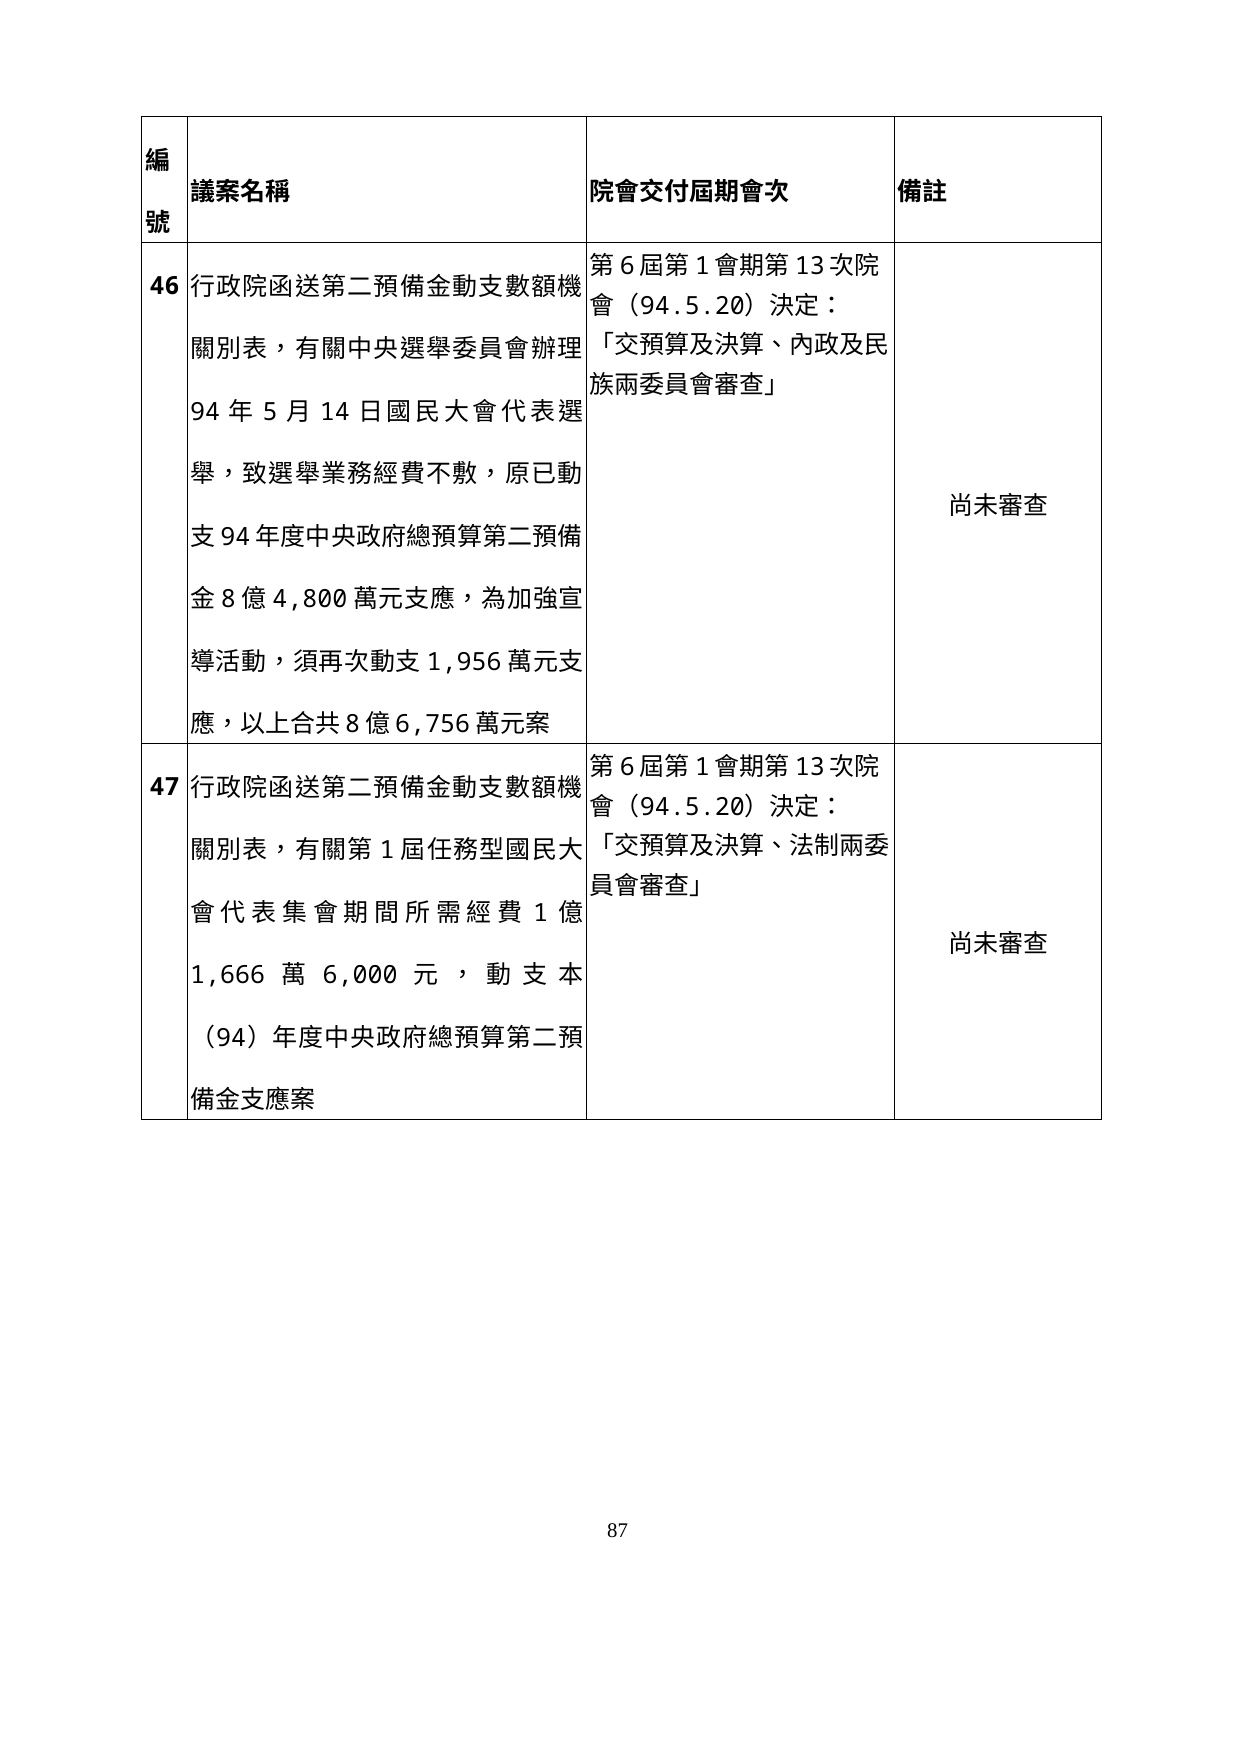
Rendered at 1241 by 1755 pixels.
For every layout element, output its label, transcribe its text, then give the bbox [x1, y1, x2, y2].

table_header 院會交付屆期會次 [587, 117, 894, 242]
table_cell 尚未審查 [895, 243, 1101, 743]
table_cell 行政院函送第二預備金動支數額機關別表，有關中央選舉委員會辦理94年5月14日國民大會代表選舉，致選舉業務經費不敷，原已動支94年度中央政府總預算第二預備金8億4,800萬元支應，為加強宣導活動，須再次動支1,956萬元支應，以上合共8億6,756萬元案 [188, 243, 586, 743]
table_header 編號 [142, 117, 187, 242]
table_cell 尚未審查 [895, 744, 1101, 1119]
table_header 議案名稱 [188, 117, 586, 242]
table_cell 第6屆第1會期第13次院會（94.5.20）決定：「交預算及決算、內政及民族兩委員會審查」 [587, 243, 894, 743]
table_cell 第6屆第1會期第13次院會（94.5.20）決定：「交預算及決算、法制兩委員會審查」 [587, 744, 894, 1119]
table_header 備註 [895, 117, 1101, 242]
table_cell 46 [142, 243, 187, 743]
table_cell 行政院函送第二預備金動支數額機關別表，有關第1屆任務型國民大會代表集會期間所需經費1億1,666萬6,000元，動支本（94）年度中央政府總預算第二預備金支應案 [188, 744, 586, 1119]
table_cell 47 [142, 744, 187, 1119]
